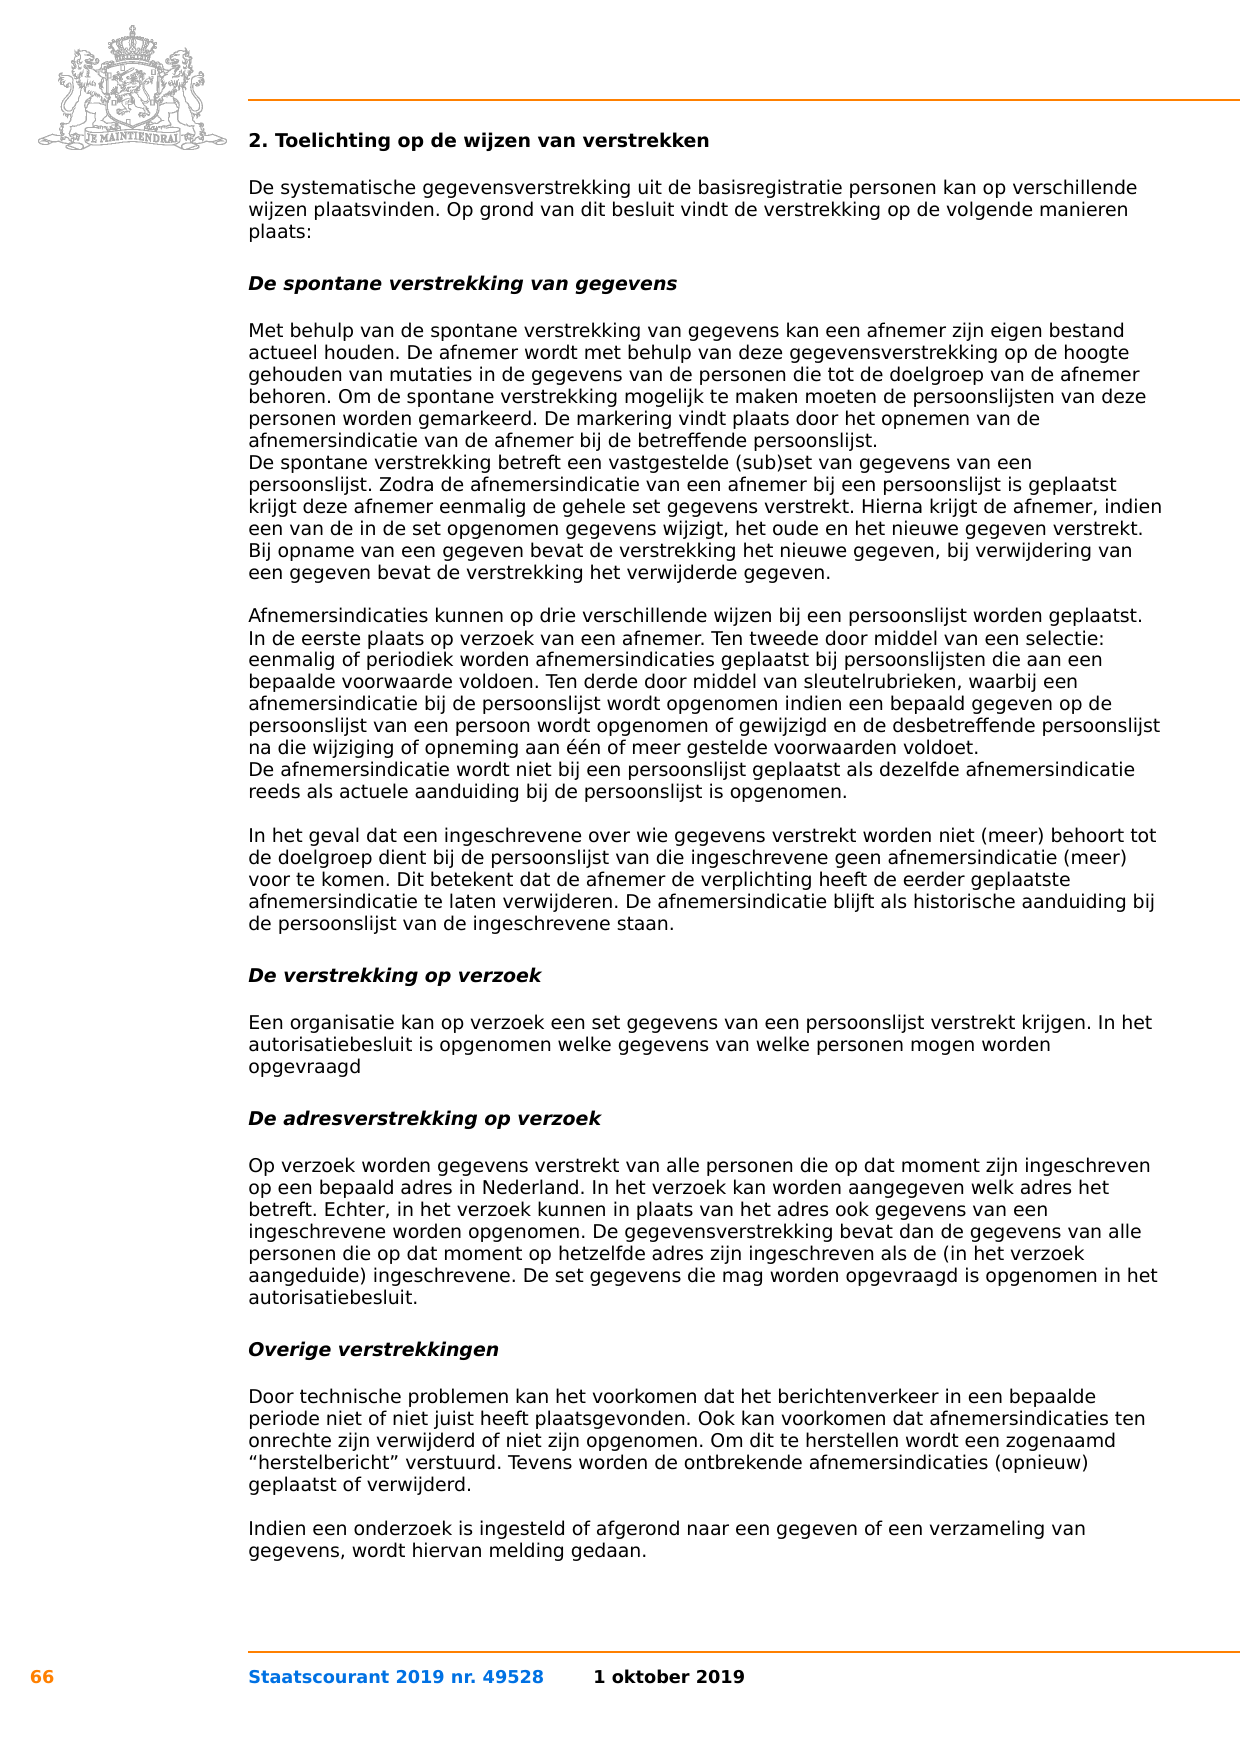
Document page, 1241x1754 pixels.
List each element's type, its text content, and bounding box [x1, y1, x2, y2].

text De afnemersindicatie wordt niet bij een persoonslijst geplaatst als dezelfde afnemersindicatie reeds als actuele aanduiding bij de persoonslijst is opgenomen. [248, 759, 1163, 803]
subtitle De verstrekking op verzoek [248, 965, 1163, 987]
picture [38, 25, 227, 150]
subtitle Overige verstrekkingen [248, 1339, 1163, 1361]
text In het geval dat een ingeschrevene over wie gegevens verstrekt worden niet (meer) behoort tot de doelgroep dient bij de persoonslijst van die ingeschrevene geen afnemersindicatie (meer) voor te komen. Dit betekent dat de afnemer de verplichting heeft de eerder geplaatste afnemersindicatie te laten verwijderen. De afnemersindicatie blijft als historische aanduiding bij de persoonslijst van de ingeschrevene staan. [248, 825, 1163, 935]
text Op verzoek worden gegevens verstrekt van alle personen die op dat moment zijn ingeschreven op een bepaald adres in Nederland. In het verzoek kan worden aangegeven welk adres het betreft. Echter, in het verzoek kunnen in plaats van het adres ook gegevens van een ingeschrevene worden opgenomen. De gegevensverstrekking bevat dan de gegevens van alle personen die op dat moment op hetzelfde adres zijn ingeschreven als de (in het verzoek aangeduide) ingeschrevene. De set gegevens die mag worden opgevraagd is opgenomen in het autorisatiebesluit. [248, 1155, 1163, 1309]
text De spontane verstrekking betreft een vastgestelde (sub)set van gegevens van een persoonslijst. Zodra de afnemersindicatie van een afnemer bij een persoonslijst is geplaatst krijgt deze afnemer eenmalig de gehele set gegevens verstrekt. Hierna krijgt de afnemer, indien een van de in de set opgenomen gegevens wijzigt, het oude en het nieuwe gegeven verstrekt. Bij opname van een gegeven bevat de verstrekking het nieuwe gegeven, bij verwijdering van een gegeven bevat de verstrekking het verwijderde gegeven. [248, 452, 1163, 583]
text Met behulp van de spontane verstrekking van gegevens kan een afnemer zijn eigen bestand actueel houden. De afnemer wordt met behulp van deze gegevensverstrekking op de hoogte gehouden van mutaties in de gegevens van de personen die tot de doelgroep van de afnemer behoren. Om de spontane verstrekking mogelijk te maken moeten de persoonslijsten van deze personen worden gemarkeerd. De markering vindt plaats door het opnemen van de afnemersindicatie van de afnemer bij de betreffende persoonslijst. [248, 320, 1163, 452]
text De systematische gegevensverstrekking uit de basisregistratie personen kan op verschillende wijzen plaatsvinden. Op grond van dit besluit vindt de verstrekking op de volgende manieren plaats: [248, 177, 1163, 243]
text Een organisatie kan op verzoek een set gegevens van een persoonslijst verstrekt krijgen. In het autorisatiebesluit is opgenomen welke gegevens van welke personen mogen worden opgevraagd [248, 1012, 1163, 1078]
text Afnemersindicaties kunnen op drie verschillende wijzen bij een persoonslijst worden geplaatst. In de eerste plaats op verzoek van een afnemer. Ten tweede door middel van een selectie: eenmalig of periodiek worden afnemersindicaties geplaatst bij persoonslijsten die aan een bepaalde voorwaarde voldoen. Ten derde door middel van sleutelrubrieken, waarbij een afnemersindicatie bij de persoonslijst wordt opgenomen indien een bepaald gegeven op de persoonslijst van een persoon wordt opgenomen of gewijzigd en de desbetreffende persoonslijst na die wijziging of opneming aan één of meer gestelde voorwaarden voldoet. [248, 605, 1163, 759]
subtitle 2. Toelichting op de wijzen van verstrekken [248, 130, 1163, 152]
text Door technische problemen kan het voorkomen dat het berichtenverkeer in een bepaalde periode niet of niet juist heeft plaatsgevonden. Ook kan voorkomen dat afnemersindicaties ten onrechte zijn verwijderd of niet zijn opgenomen. Om dit te herstellen wordt een zogenaamd “herstelbericht” verstuurd. Tevens worden de ontbrekende afnemersindicaties (opnieuw) geplaatst of verwijderd. [248, 1386, 1163, 1496]
subtitle De adresverstrekking op verzoek [248, 1108, 1163, 1130]
text Indien een onderzoek is ingesteld of afgerond naar een gegeven of een verzameling van gegevens, wordt hiervan melding gedaan. [248, 1517, 1163, 1561]
subtitle De spontane verstrekking van gegevens [248, 273, 1163, 295]
